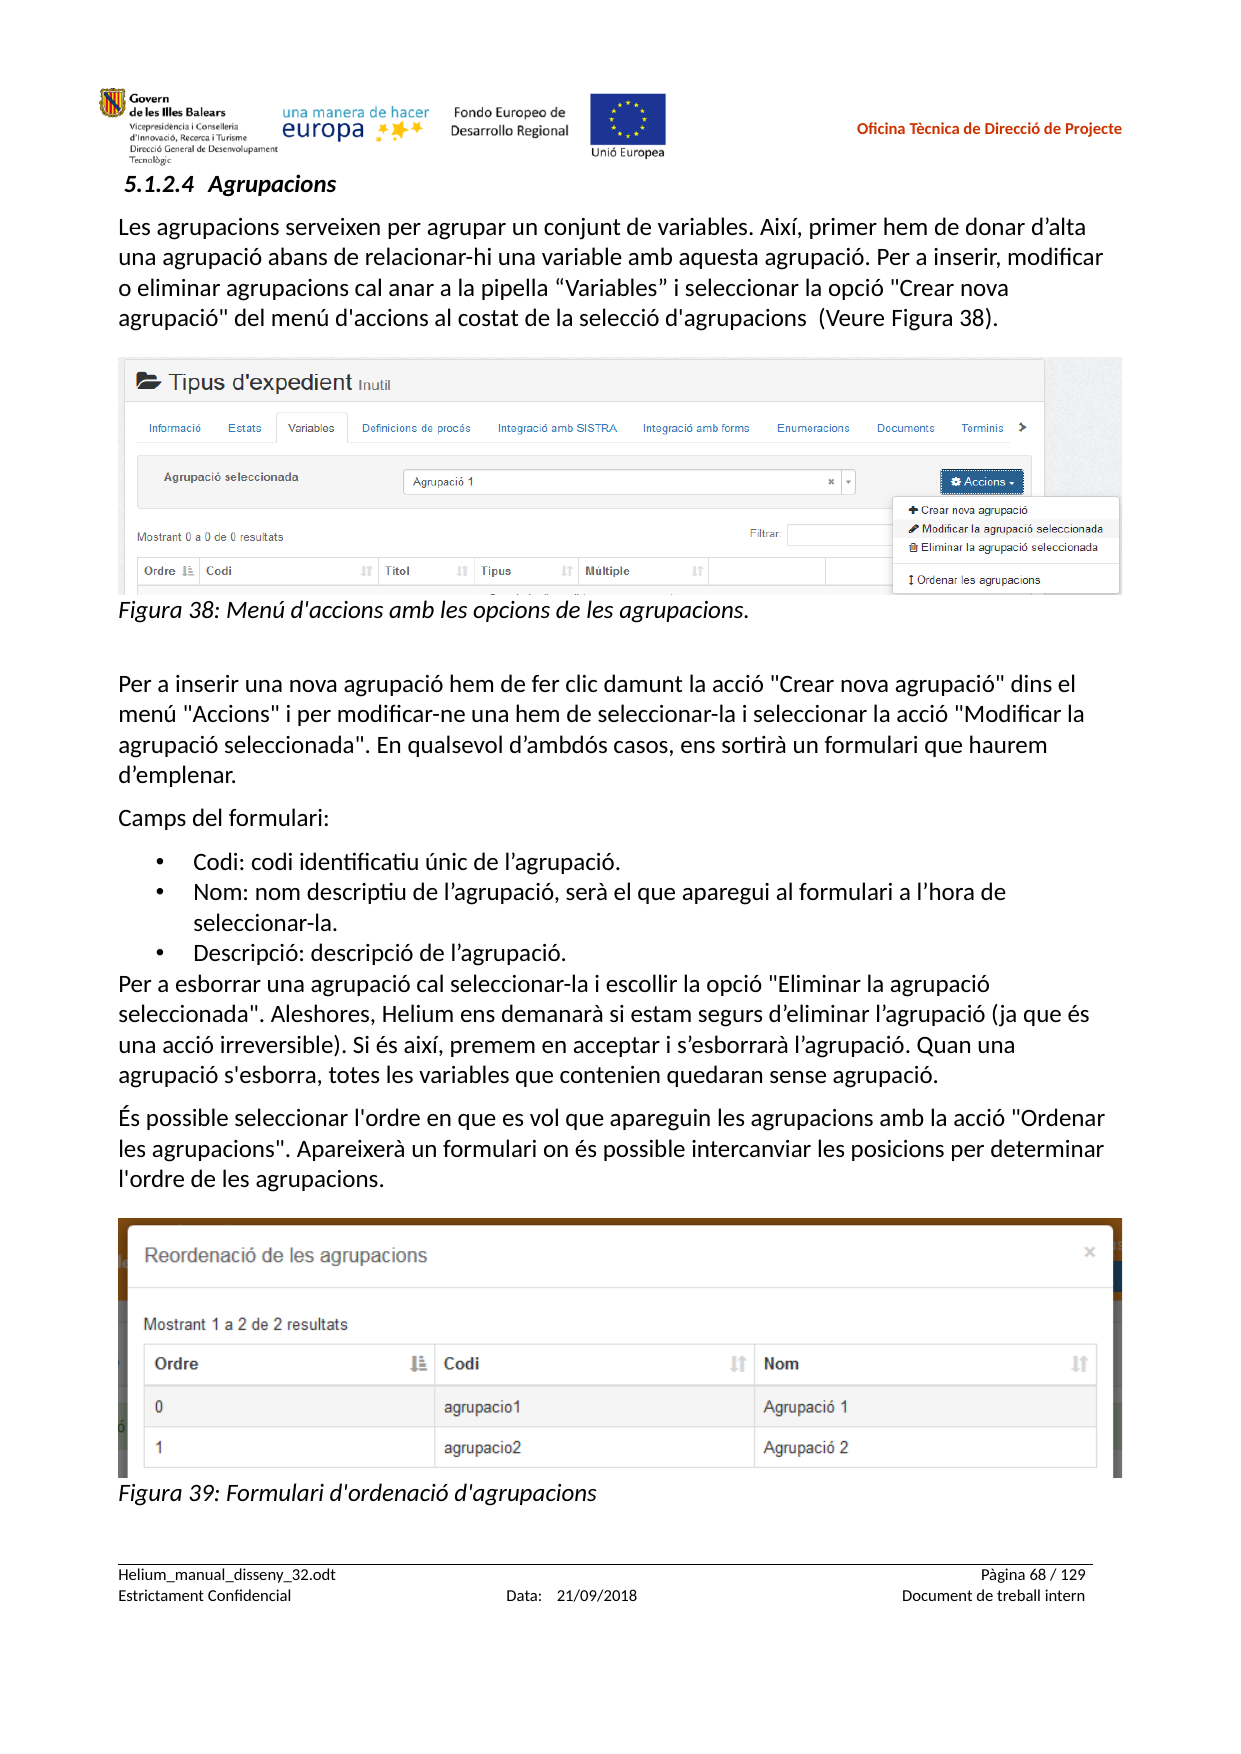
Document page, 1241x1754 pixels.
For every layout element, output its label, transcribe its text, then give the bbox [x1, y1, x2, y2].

list Codi: codi identificatiu únic de l’agrupació. [156, 846, 1122, 876]
text Per a esborrar una agrupació cal seleccionar-la i escollir la opció "Eliminar la agrupació seleccionada". Aleshores, Helium ens demanarà si estam segurs d’eliminar l’agrupació (ja que és una acció irreversible). Si és així, premem en acceptar i s’esborrarà l’agrupació. Quan una agrupació s'esborra, totes les variables que contenien quedaran sense agrupació. [118, 968, 1122, 1090]
picture [99, 87, 668, 166]
list Nom: nom descriptiu de l’agrupació, serà el que aparegui al formulari a l’hora de seleccionar-la. [156, 876, 1122, 937]
text Camps del formulari: [118, 803, 1122, 833]
list Descripció: descripció de l’agrupació. [156, 937, 1122, 968]
text Figura 39: Formulari d'ordenació d'agrupacions [118, 1478, 1122, 1508]
text Per a inserir una nova agrupació hem de fer clic damunt la acció "Crear nova agrupació" dins el menú "Accions" i per modificar-ne una hem de seleccionar-la i seleccionar la acció "Modificar la agrupació seleccionada". En qualsevol d’ambdós casos, ens sortirà un formulari que haurem d’emplenar. [118, 668, 1122, 790]
picture [118, 1218, 1123, 1478]
text És possible seleccionar l'ordre en que es vol que apareguin les agrupacions amb la acció "Ordenar les agrupacions". Apareixerà un formulari on és possible intercanviar les posicions per determinar l'ordre de les agrupacions. [118, 1102, 1122, 1194]
text Les agrupacions serveixen per agrupar un conjunt de variables. Així, primer hem de donar d’alta una agrupació abans de relacionar-hi una variable amb aquesta agrupació. Per a inserir, modificar o eliminar agrupacions cal anar a la pipella “Variables” i seleccionar la opció "Crear nova agrupació" del menú d'accions al costat de la selecció d'agrupacions (Veure Figura 38). [118, 211, 1122, 333]
subtitle Agrupacions [118, 168, 1122, 198]
text Figura 38: Menú d'accions amb les opcions de les agrupacions. [118, 595, 1122, 625]
